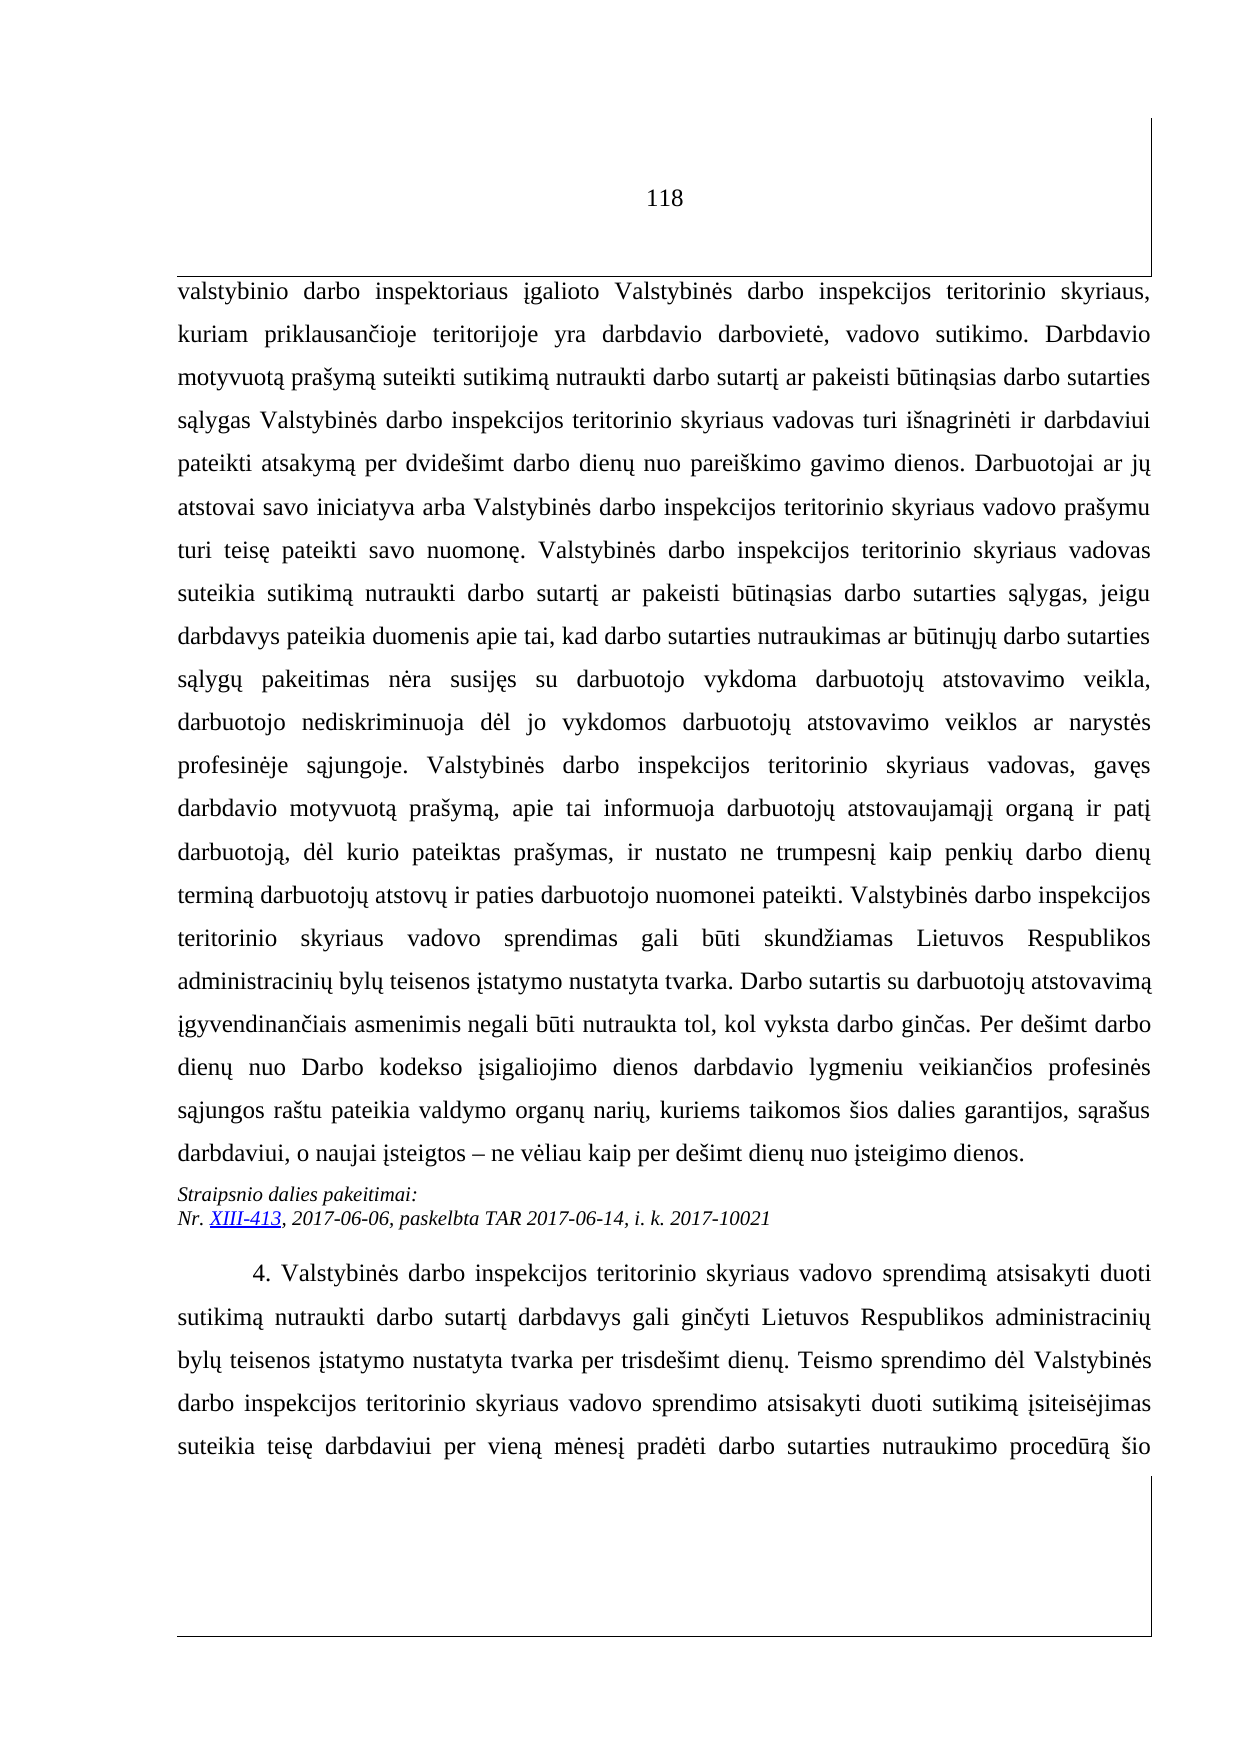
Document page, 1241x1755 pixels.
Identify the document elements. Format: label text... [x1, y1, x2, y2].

text valstybinio darbo inspektoriaus įgalioto Valstybinės darbo inspekcijos teritorinio skyriaus, kuriam priklausančioje teritorijoje yra darbdavio darbovietė, vadovo sutikimo. Darbdavio motyvuotą prašymą suteikti sutikimą nutraukti darbo sutartį ar pakeisti būtinąsias darbo sutarties sąlygas Valstybinės darbo inspekcijos teritorinio skyriaus vadovas turi išnagrinėti ir darbdaviui pateikti atsakymą per dvidešimt darbo dienų nuo pareiškimo gavimo dienos. Darbuotojai ar jų atstovai savo iniciatyva arba Valstybinės darbo inspekcijos teritorinio skyriaus vadovo prašymu turi teisę pateikti savo nuomonę. Valstybinės darbo inspekcijos teritorinio skyriaus vadovas suteikia sutikimą nutraukti darbo sutartį ar pakeisti būtinąsias darbo sutarties sąlygas, jeigu darbdavys pateikia duomenis apie tai, kad darbo sutarties nutraukimas ar būtinųjų darbo sutarties sąlygų pakeitimas nėra susijęs su darbuotojo vykdoma darbuotojų atstovavimo veikla, darbuotojo nediskriminuoja dėl jo vykdomos darbuotojų atstovavimo veiklos ar narystės profesinėje sąjungoje. Valstybinės darbo inspekcijos teritorinio skyriaus vadovas, gavęs darbdavio motyvuotą prašymą, apie tai informuoja darbuotojų atstovaujamąjį organą ir patį darbuotoją, dėl kurio pateiktas prašymas, ir nustato ne trumpesnį kaip penkių darbo dienų terminą darbuotojų atstovų ir paties darbuotojo nuomonei pateikti. Valstybinės darbo inspekcijos teritorinio skyriaus vadovo sprendimas gali būti skundžiamas Lietuvos Respublikos administracinių bylų teisenos įstatymo nustatyta tvarka. Darbo sutartis su darbuotojų atstovavimą įgyvendinančiais asmenimis negali būti nutraukta tol, kol vyksta darbo ginčas. Per dešimt darbo dienų nuo Darbo kodekso įsigaliojimo dienos darbdavio lygmeniu veikiančios profesinės sąjungos raštu pateikia valdymo organų narių, kuriems taikomos šios dalies garantijos, sąrašus darbdaviui, o naujai įsteigtos – ne vėliau kaip per dešimt dienų nuo įsteigimo dienos. [177, 276, 1152, 1167]
text Nr. XIII-413, 2017-06-06, paskelbta TAR 2017-06-14, i. k. 2017-10021 [177, 1206, 1152, 1230]
text 4. Valstybinės darbo inspekcijos teritorinio skyriaus vadovo sprendimą atsisakyti duoti sutikimą nutraukti darbo sutartį darbdavys gali ginčyti Lietuvos Respublikos administracinių bylų teisenos įstatymo nustatyta tvarka per trisdešimt dienų. Teismo sprendimo dėl Valstybinės darbo inspekcijos teritorinio skyriaus vadovo sprendimo atsisakyti duoti sutikimą įsiteisėjimas suteikia teisę darbdaviui per vieną mėnesį pradėti darbo sutarties nutraukimo procedūrą šio [177, 1258, 1152, 1460]
text Straipsnio dalies pakeitimai: [177, 1182, 1152, 1206]
